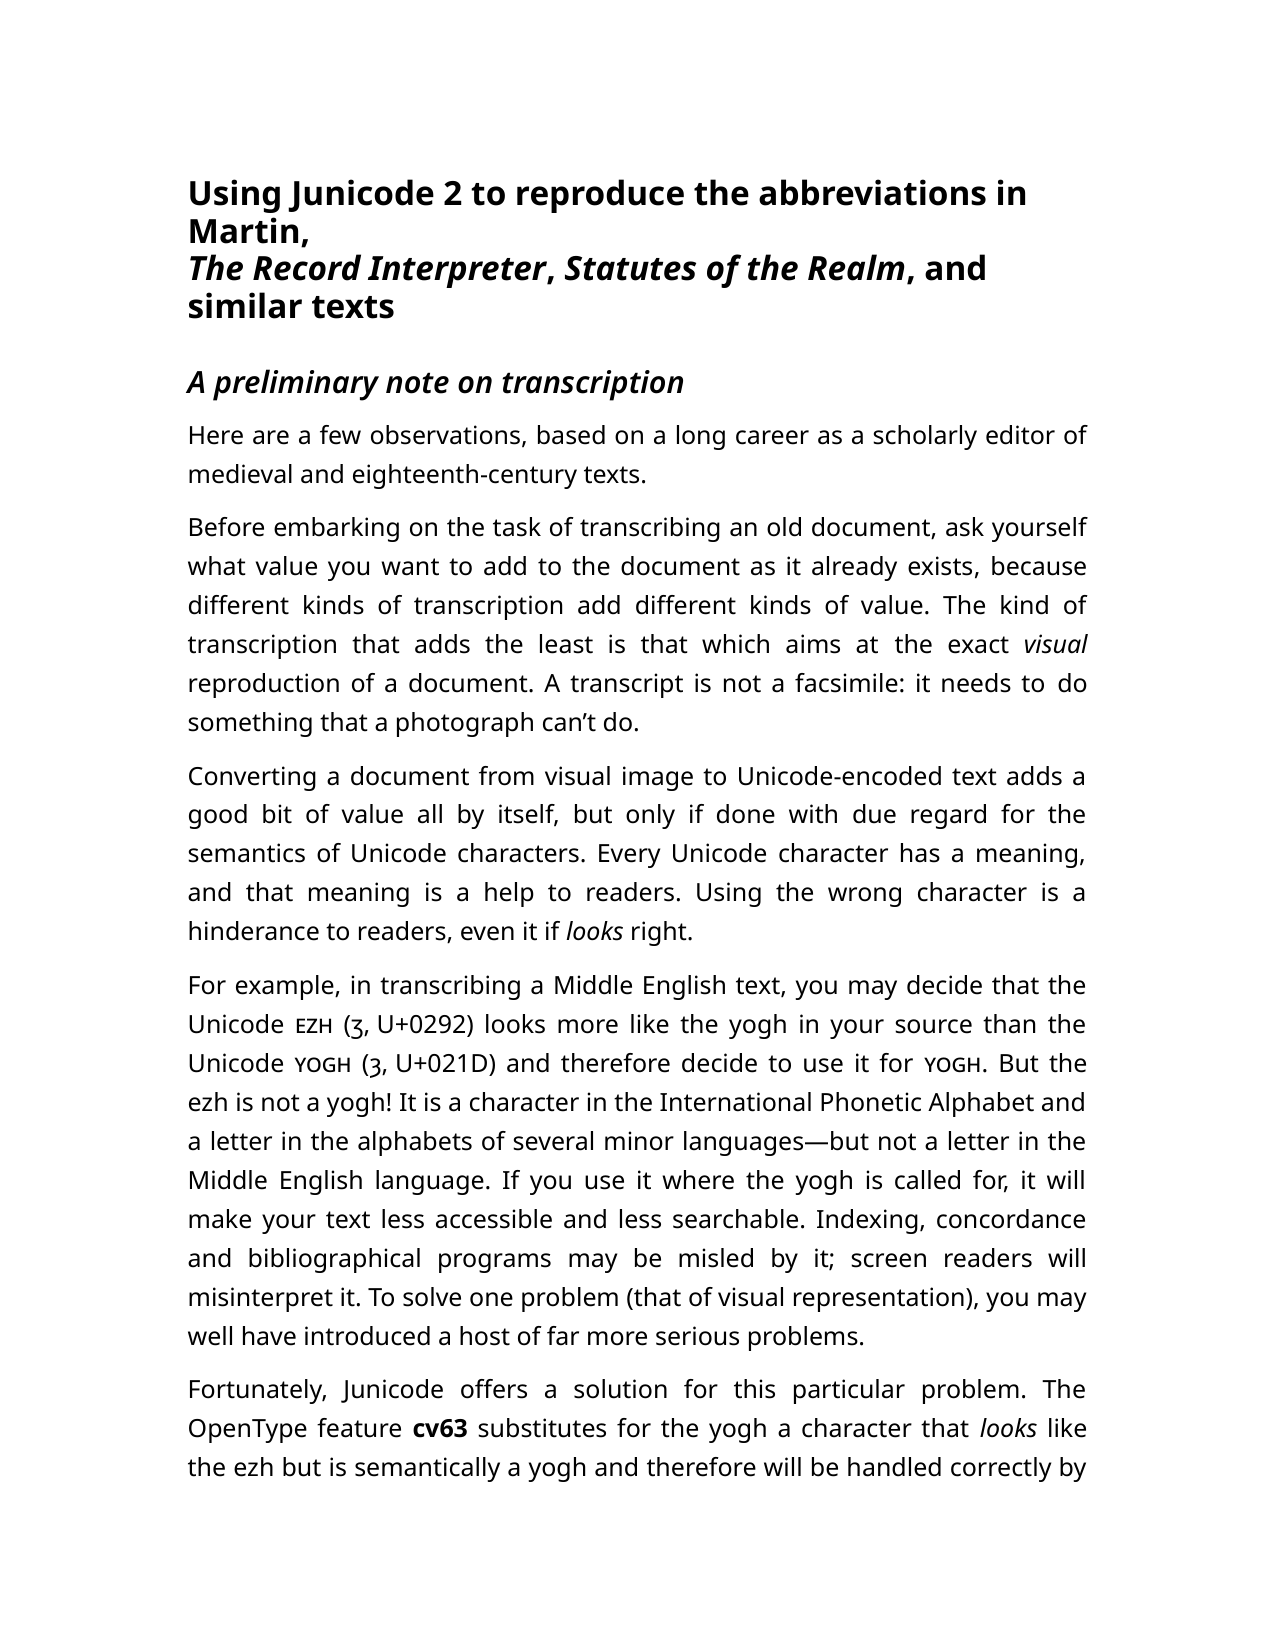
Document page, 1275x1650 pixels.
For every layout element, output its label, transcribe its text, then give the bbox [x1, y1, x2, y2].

text Before embarking on the task of transcribing an old document, ask yourself what value you want to add to the document as it already exists, because different kinds of transcription add different kinds of value. The kind of transcription that adds the least is that which aims at the exact visual reproduction of a document. A transcript is not a facsimile: it needs to do something that a photograph can’t do. [187, 505, 1087, 739]
subtitle Using Junicode 2 to reproduce the abbreviations in Martin, The Record Interpreter, Statutes of the Realm, and similar texts [187, 176, 1087, 326]
text For example, in transcribing a Middle English text, you may decide that the Unicode ezh (ʒ, U+0292) looks more like the yogh in your source than the Unicode yogh (ȝ, U+021D) and therefore decide to use it for yogh. But the ezh is not a yogh! It is a character in the International Phonetic Alphabet and a letter in the alphabets of several minor languages—but not a letter in the Middle English language. If you use it where the yogh is called for, it will make your text less accessible and less searchable. Indexing, concordance and bibliographical programs may be misled by it; screen readers will misinterpret it. To solve one problem (that of visual representation), you may well have introduced a host of far more serious problems. [187, 963, 1087, 1353]
text Fortunately, Junicode offers a solution for this particular problem. The OpenType feature cv63 substitutes for the yogh a character that looks like the ezh but is semantically a yogh and therefore will be handled correctly by [187, 1367, 1087, 1484]
text Converting a document from visual image to Unicode-encoded text adds a good bit of value all by itself, but only if done with due regard for the semantics of Unicode characters. Every Unicode character has a meaning, and that meaning is a help to readers. Using the wrong character is a hinderance to readers, even it if looks right. [187, 754, 1087, 948]
subtitle A preliminary note on transcription [187, 367, 1087, 400]
text Here are a few observations, based on a long career as a scholarly editor of medieval and eighteenth-century texts. [187, 413, 1087, 491]
